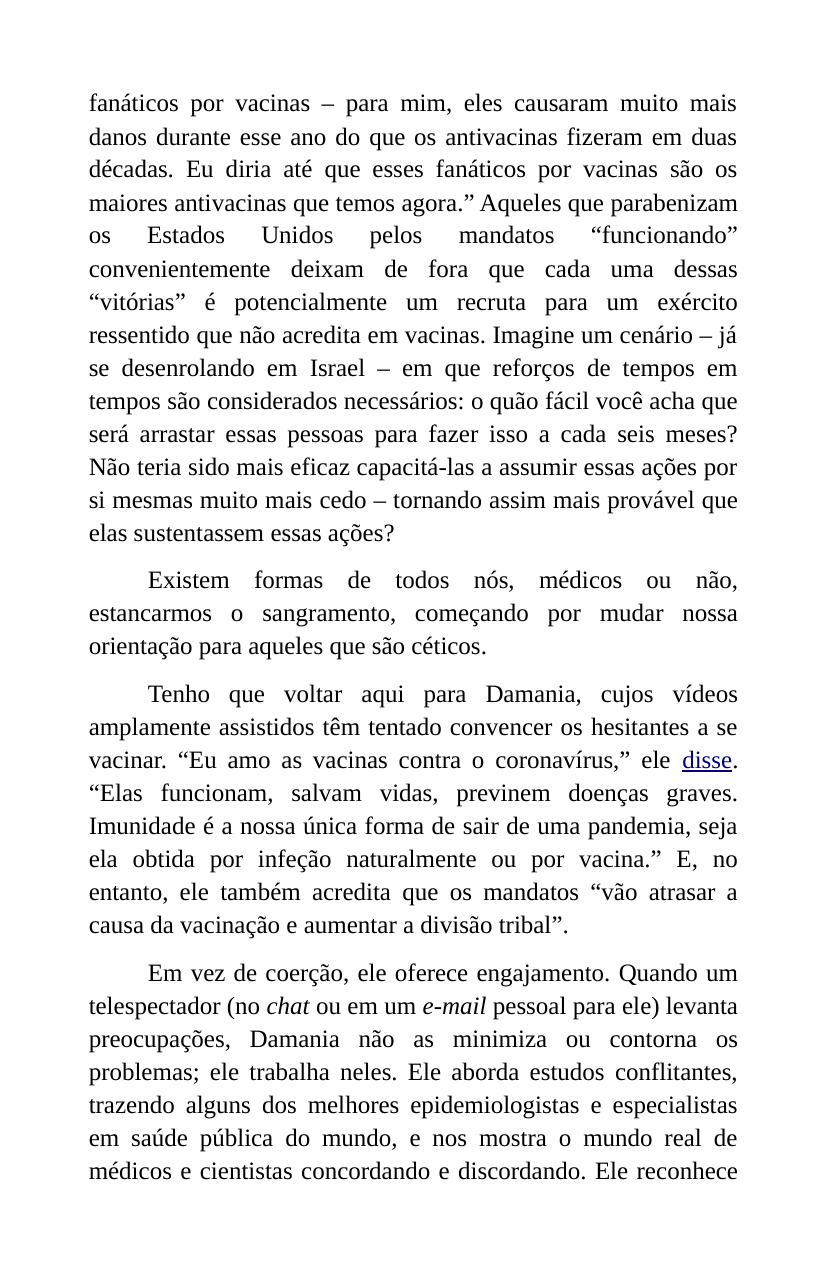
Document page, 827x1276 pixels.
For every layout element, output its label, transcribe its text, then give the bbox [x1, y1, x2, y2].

text Existem formas de todos nós, médicos ou não, estancarmos o sangramento, começando por mudar nossa orientação para aqueles que são céticos. [88, 565, 738, 660]
text fanáticos por vacinas – para mim, eles causaram muito mais danos durante esse ano do que os antivacinas fizeram em duas décadas. Eu diria até que esses fanáticos por vacinas são os maiores antivacinas que temos agora.” Aqueles que parabenizam os Estados Unidos pelos mandatos “funcionando” convenientemente deixam de fora que cada uma dessas “vitórias” é potencialmente um recruta para um exército ressentido que não acredita em vacinas. Imagine um cenário – já se desenrolando em Israel – em que reforços de tempos em tempos são considerados necessários: o quão fácil você acha que será arrastar essas pessoas para fazer isso a cada seis meses? Não teria sido mais eficaz capacitá-las a assumir essas ações por si mesmas muito mais cedo – tornando assim mais provável que elas sustentassem essas ações? [88, 88, 738, 547]
text Em vez de coerção, ele oferece engajamento. Quando um telespectador (no chat ou em um e-mail pessoal para ele) levanta preocupações, Damania não as minimiza ou contorna os problemas; ele trabalha neles. Ele aborda estudos conflitantes, trazendo alguns dos melhores epidemiologistas e especialistas em saúde pública do mundo, e nos mostra o mundo real de médicos e cientistas concordando e discordando. Ele reconhece [88, 958, 738, 1185]
text Tenho que voltar aqui para Damania, cujos vídeos amplamente assistidos têm tentado convencer os hesitantes a se vacinar. “Eu amo as vacinas contra o coronavírus,” ele disse. “Elas funcionam, salvam vidas, previnem doenças graves. Imunidade é a nossa única forma de sair de uma pandemia, seja ela obtida por infeção naturalmente ou por vacina.” E, no entanto, ele também acredita que os mandatos “vão atrasar a causa da vacinação e aumentar a divisão tribal”. [88, 679, 738, 939]
